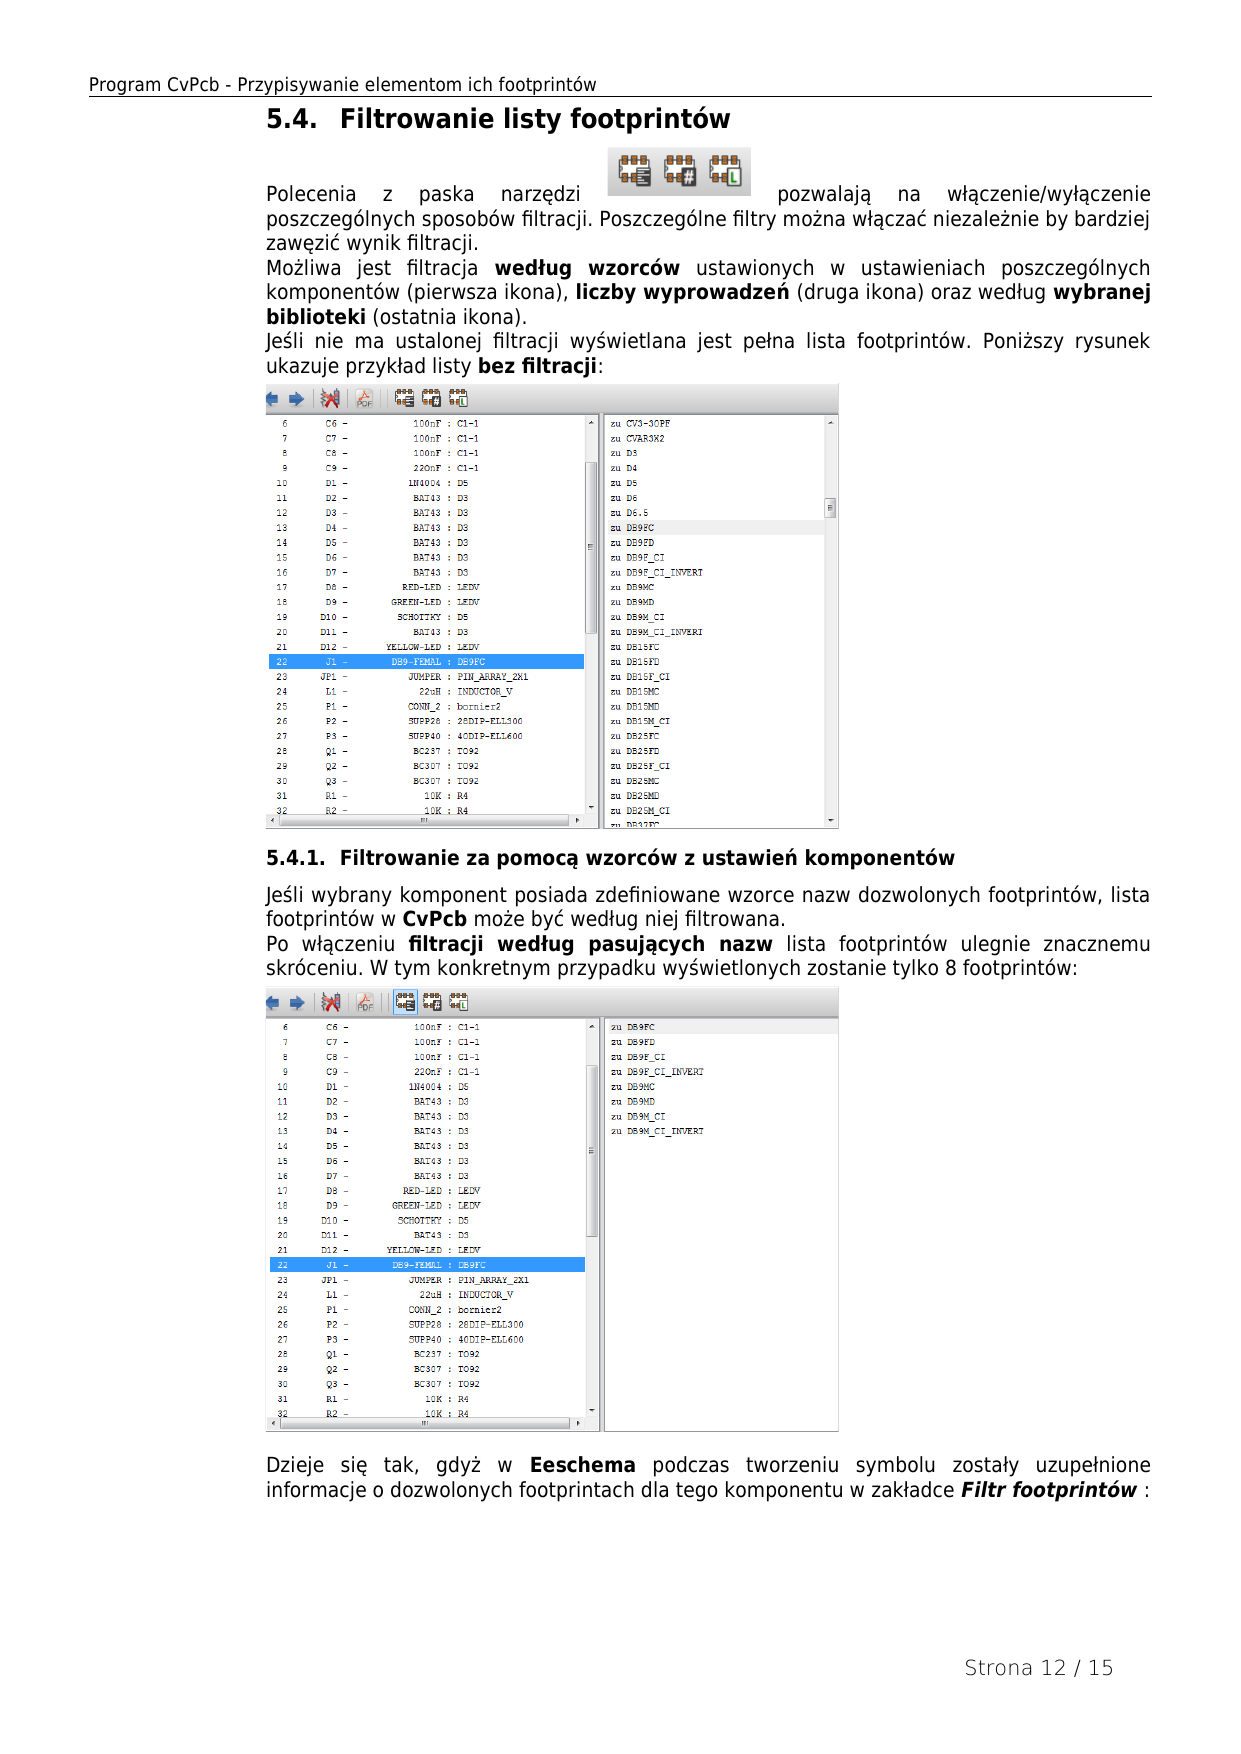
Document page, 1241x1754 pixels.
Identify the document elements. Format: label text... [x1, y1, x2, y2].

text Polecenia z paska narzędzi pozwalają na włączenie/wyłączenie poszczególnych sposobów filtracji. Poszczególne filtry można włączać niezależnie by bardziej zawęzić wynik filtracji. [266, 141, 1152, 256]
subtitle Filtrowanie listy footprintów [266, 103, 1152, 135]
text Jeśli wybrany komponent posiada zdefiniowane wzorce nazw dozwolonych footprintów, lista footprintów w CvPcb może być według niej filtrowana. [266, 883, 1152, 932]
picture [265, 383, 839, 829]
subtitle Filtrowanie za pomocą wzorców z ustawień komponentów [266, 846, 1152, 871]
text Dzieje się tak, gdyż w Eeschema podczas tworzeniu symbolu zostały uzupełnione informacje o dozwolonych footprintach dla tego komponentu w zakładce Filtr footprintów : [266, 1453, 1152, 1502]
picture [265, 986, 839, 1432]
text Możliwa jest filtracja według wzorców ustawionych w ustawieniach poszczególnych komponentów (pierwsza ikona), liczby wyprowadzeń (druga ikona) oraz według wybranej biblioteki (ostatnia ikona). [266, 256, 1152, 329]
picture [607, 146, 751, 196]
text Jeśli nie ma ustalonej filtracji wyświetlana jest pełna lista footprintów. Poniższy rysunek ukazuje przykład listy bez filtracji: [266, 329, 1152, 378]
text Po włączeniu filtracji według pasujących nazw lista footprintów ulegnie znacznemu skróceniu. W tym konkretnym przypadku wyświetlonych zostanie tylko 8 footprintów: [266, 932, 1152, 981]
